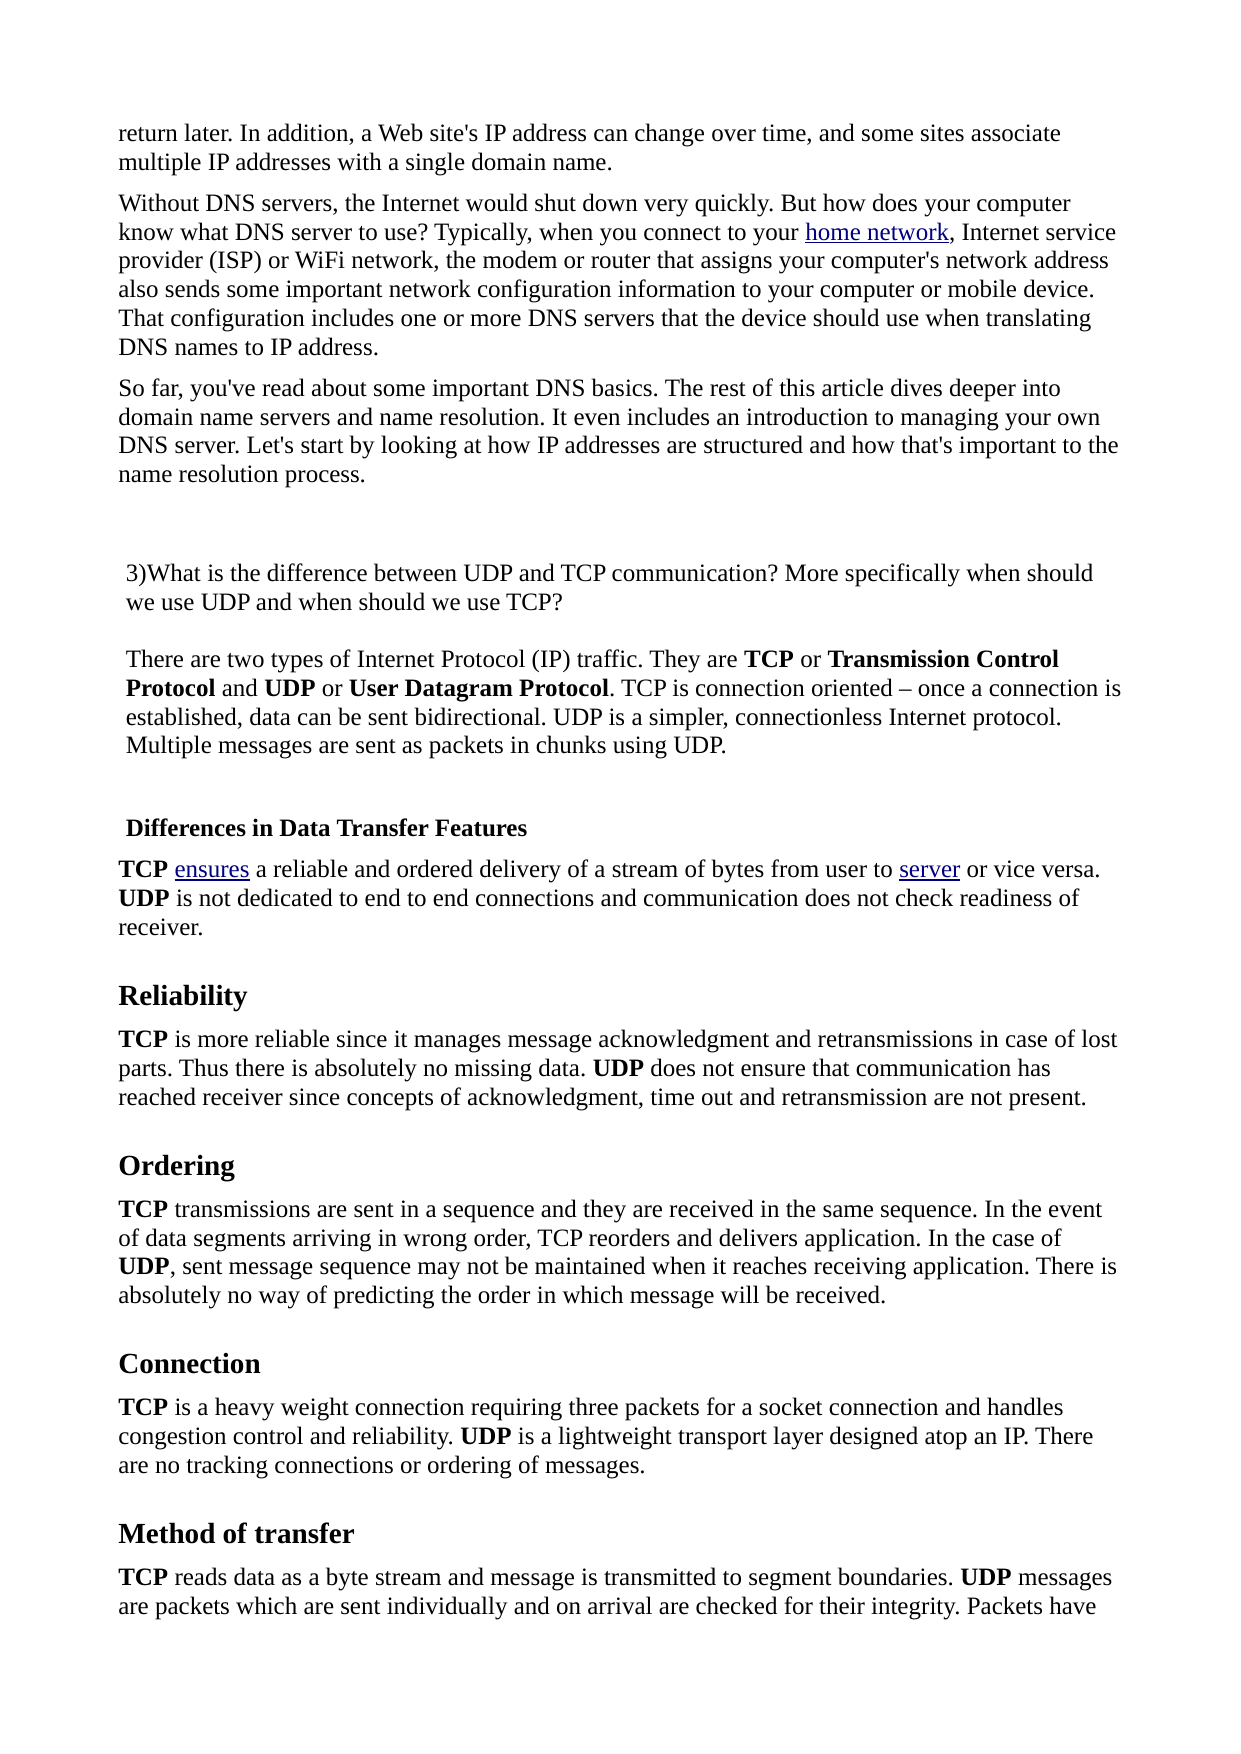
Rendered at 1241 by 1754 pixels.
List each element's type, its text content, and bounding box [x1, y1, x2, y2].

subtitle Method of transfer [118, 1516, 1122, 1550]
subtitle Ordering [118, 1148, 1122, 1181]
list What is the difference between UDP and TCP communication? More specifically when should we use UDP and when should we use TCP? [126, 558, 1122, 616]
text So far, you've read about some important DNS basics. The rest of this article dives deeper into domain name servers and name resolution. It even includes an introduction to managing your own DNS server. Let's start by looking at how IP addresses are structured and how that's important to the name resolution process. [118, 373, 1122, 488]
text TCP ensures a reliable and ordered delivery of a stream of bytes from user to server or vice versa. UDP is not dedicated to end to end connections and communication does not check readiness of receiver. [118, 854, 1122, 941]
text TCP transmissions are sent in a sequence and they are received in the same sequence. In the event of data segments arriving in wrong order, TCP reorders and delivers application. In the case of UDP, sent message sequence may not be maintained when it reaches receiving application. There is absolutely no way of predicting the order in which message will be received. [118, 1194, 1122, 1309]
text There are two types of Internet Protocol (IP) traffic. They are TCP or Transmission Control Protocol and UDP or User Datagram Protocol. TCP is connection oriented – once a connection is established, data can be sent bidirectional. UDP is a simpler, connectionless Internet protocol. Multiple messages are sent as packets in chunks using UDP. [126, 644, 1122, 759]
subtitle Reliability [118, 978, 1122, 1012]
subtitle Differences in Data Transfer Features [126, 813, 1122, 842]
text return later. In addition, a Web site's IP address can change over time, and some sites associate multiple IP addresses with a single domain name. [118, 118, 1122, 176]
text Without DNS servers, the Internet would shut down very quickly. But how does your computer know what DNS server to use? Typically, when you connect to your home network, Internet service provider (ISP) or WiFi network, the modem or router that assigns your computer's network address also sends some important network configuration information to your computer or mobile device. That configuration includes one or more DNS servers that the device should use when translating DNS names to IP address. [118, 188, 1122, 361]
text TCP reads data as a byte stream and message is transmitted to segment boundaries. UDP messages are packets which are sent individually and on arrival are checked for their integrity. Packets have [118, 1562, 1122, 1620]
text TCP is more reliable since it manages message acknowledgment and retransmissions in case of lost parts. Thus there is absolutely no missing data. UDP does not ensure that communication has reached receiver since concepts of acknowledgment, time out and retransmission are not present. [118, 1024, 1122, 1110]
text TCP is a heavy weight connection requiring three packets for a socket connection and handles congestion control and reliability. UDP is a lightweight transport layer designed atop an IP. There are no tracking connections or ordering of messages. [118, 1392, 1122, 1479]
subtitle Connection [118, 1346, 1122, 1380]
